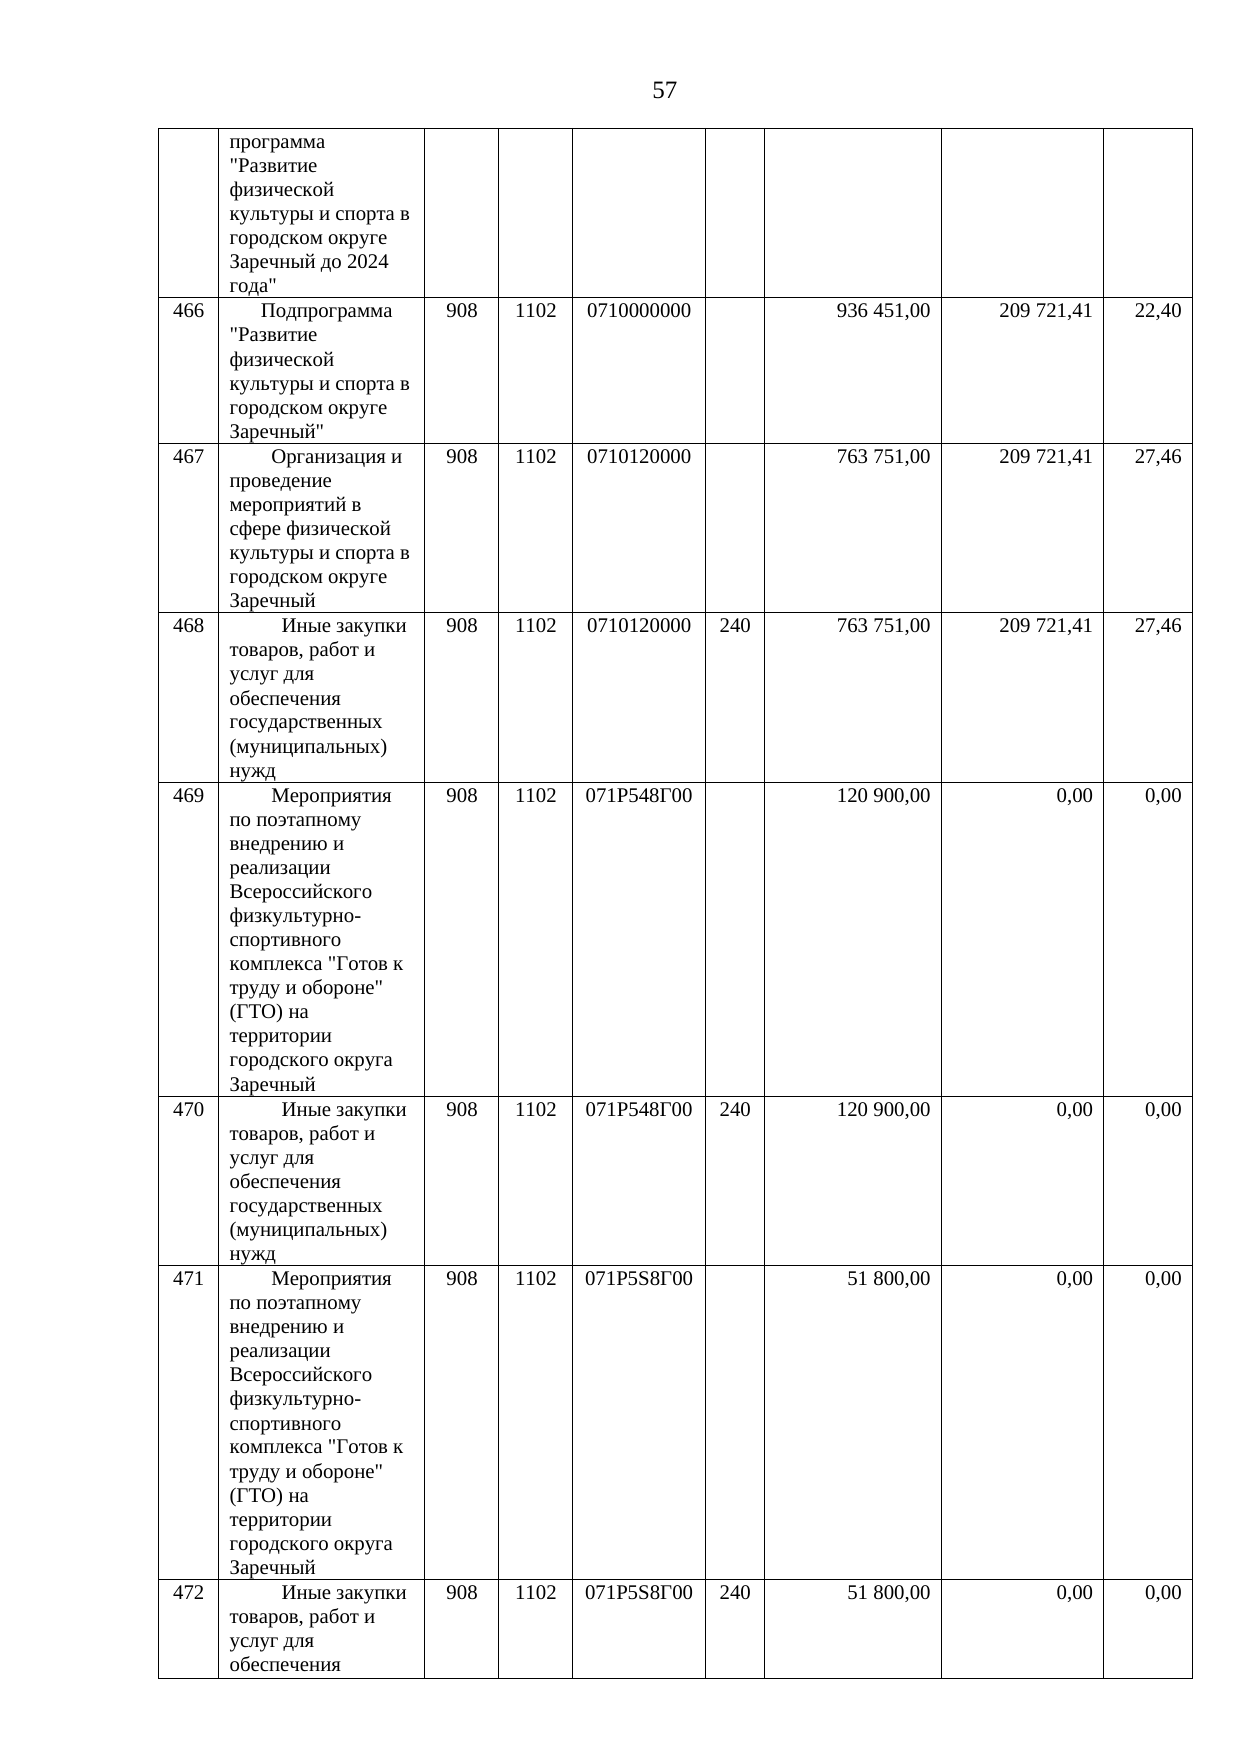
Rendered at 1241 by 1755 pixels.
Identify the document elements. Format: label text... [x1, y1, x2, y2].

table_cell Организация и проведение мероприятий в сфере физической культуры и спорта в городском округе Заречный [219, 444, 424, 612]
table_cell 908 [425, 613, 498, 782]
table_cell 51 800,00 [765, 1266, 941, 1579]
table_cell 908 [425, 1266, 498, 1579]
table_cell Мероприятия по поэтапному внедрению и реализации Всероссийского физкультурно-спортивного комплекса "Готов к труду и обороне" (ГТО) на территории городского округа Заречный [219, 783, 424, 1096]
table_cell [706, 129, 764, 297]
table_cell 071P548Г00 [573, 783, 705, 1096]
table_cell 908 [425, 783, 498, 1096]
table_cell 0,00 [942, 1580, 1103, 1678]
table_cell 071P5S8Г00 [573, 1580, 705, 1678]
table_cell 471 [159, 1266, 218, 1579]
table_cell 0710120000 [573, 613, 705, 782]
table_cell 1102 [499, 444, 572, 612]
table_cell 120 900,00 [765, 1097, 941, 1265]
table_cell Иные закупки товаров, работ и услуг для обеспечения государственных (муниципальных) нужд [219, 1097, 424, 1265]
table_cell 763 751,00 [765, 613, 941, 782]
table_cell 1102 [499, 613, 572, 782]
table_cell 908 [425, 1097, 498, 1265]
table_cell 0,00 [1104, 1580, 1192, 1678]
table_cell 22,40 [1104, 298, 1192, 443]
table_cell 908 [425, 444, 498, 612]
table_cell 209 721,41 [942, 613, 1103, 782]
table_cell [942, 129, 1103, 297]
table_cell 466 [159, 298, 218, 443]
table_cell 1102 [499, 1266, 572, 1579]
table_cell 1102 [499, 783, 572, 1096]
table_cell 0,00 [942, 1097, 1103, 1265]
table_cell 0,00 [942, 783, 1103, 1096]
table_cell [425, 129, 498, 297]
table_cell [159, 129, 218, 297]
table_cell 0,00 [1104, 1097, 1192, 1265]
table_cell 470 [159, 1097, 218, 1265]
table_cell 209 721,41 [942, 444, 1103, 612]
table_cell 936 451,00 [765, 298, 941, 443]
table_cell 469 [159, 783, 218, 1096]
table_cell 27,46 [1104, 444, 1192, 612]
table_cell 1102 [499, 1097, 572, 1265]
table_cell программа "Развитие физической культуры и спорта в городском округе Заречный до 2024 года" [219, 129, 424, 297]
table_cell 0710000000 [573, 298, 705, 443]
table_cell 071P548Г00 [573, 1097, 705, 1265]
table_cell 240 [706, 1580, 764, 1678]
table_cell 51 800,00 [765, 1580, 941, 1678]
table_cell 240 [706, 1097, 764, 1265]
table_cell 1102 [499, 1580, 572, 1678]
table_cell [765, 129, 941, 297]
table_cell 908 [425, 1580, 498, 1678]
table_cell 240 [706, 613, 764, 782]
table_cell 467 [159, 444, 218, 612]
table_cell Мероприятия по поэтапному внедрению и реализации Всероссийского физкультурно-спортивного комплекса "Готов к труду и обороне" (ГТО) на территории городского округа Заречный [219, 1266, 424, 1579]
table_cell [1104, 129, 1192, 297]
table_cell [706, 1266, 764, 1579]
table_cell 468 [159, 613, 218, 782]
table_cell Иные закупки товаров, работ и услуг для обеспечения государственных (муниципальных) нужд [219, 613, 424, 782]
table_cell [499, 129, 572, 297]
table_cell [706, 783, 764, 1096]
table_cell 0710120000 [573, 444, 705, 612]
table_cell 0,00 [942, 1266, 1103, 1579]
table_cell Подпрограмма "Развитие физической культуры и спорта в городском округе Заречный" [219, 298, 424, 443]
table_cell 209 721,41 [942, 298, 1103, 443]
table_cell 763 751,00 [765, 444, 941, 612]
table_cell 120 900,00 [765, 783, 941, 1096]
table_cell 472 [159, 1580, 218, 1678]
table_cell 1102 [499, 298, 572, 443]
table_cell [706, 444, 764, 612]
table_cell Иные закупки товаров, работ и услуг для обеспечения [219, 1580, 424, 1678]
table_cell [573, 129, 705, 297]
table_cell [706, 298, 764, 443]
table_cell 0,00 [1104, 783, 1192, 1096]
table_cell 0,00 [1104, 1266, 1192, 1579]
table_cell 908 [425, 298, 498, 443]
table_cell 071P5S8Г00 [573, 1266, 705, 1579]
table_cell 27,46 [1104, 613, 1192, 782]
